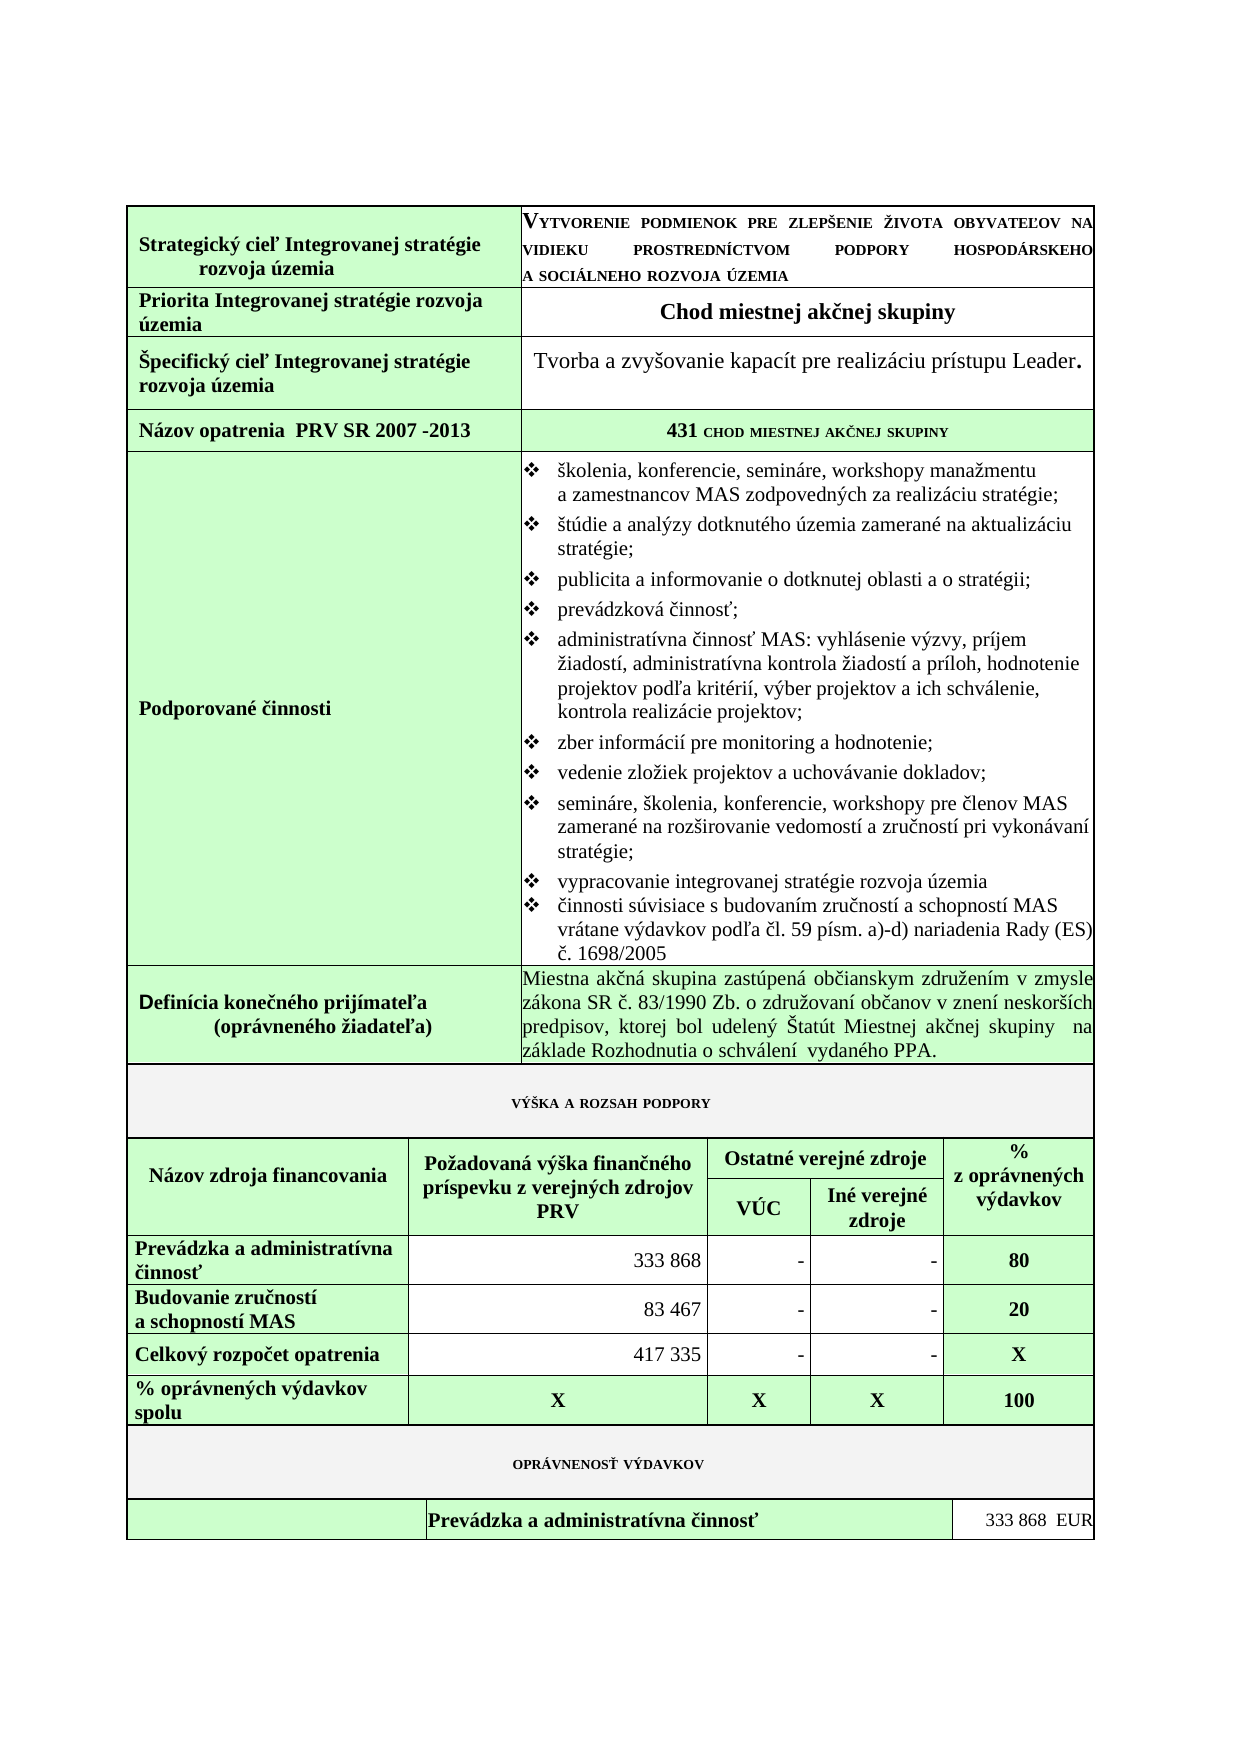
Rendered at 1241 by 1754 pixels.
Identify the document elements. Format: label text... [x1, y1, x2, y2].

table_cell Názov zdroja financovania [128, 1139, 408, 1235]
table_cell Tvorba a zvyšovanie kapacít pre realizáciu prístupu Leader. [522, 337, 1093, 409]
table_cell [128, 1500, 426, 1539]
table_cell 80 [944, 1236, 1093, 1284]
table_cell 100 [944, 1376, 1093, 1424]
table_cell výška a rozsah podpory [128, 1065, 1093, 1137]
table_cell % oprávnených výdavkov spolu [128, 1376, 408, 1424]
table_cell školenia, konferencie, semináre, workshopy manažmentu a zamestnancov MAS zodpovedných za realizáciu stratégie; štúdie a analýzy dotknutého územia zamerané na aktualizáciu stratégie; publicita a informovanie o dotknutej oblasti a o stratégii; prevádzková činnosť; administratívna činnosť MAS: vyhlásenie výzvy, príjem žiadostí, administratívna kontrola žiadostí a príloh, hodnotenie projektov podľa kritérií, výber projektov a ich schválenie, kontrola realizácie projektov; zber informácií pre monitoring a hodnotenie; vedenie zložiek projektov a uchovávanie dokladov; semináre, školenia, konferencie, workshopy pre členov MAS zamerané na rozširovanie vedomostí a zručností pri vykonávaní stratégie; vypracovanie integrovanej stratégie rozvoja územia činnosti súvisiace s budovaním zručností a schopností MAS vrátane výdavkov podľa čl. 59 písm. a)-d) nariadenia Rady (ES) č. 1698/2005 [522, 452, 1093, 965]
table_cell X [409, 1376, 707, 1424]
table_cell Miestna akčná skupina zastúpená občianskym združením v zmysle zákona SR č. 83/1990 Zb. o združovaní občanov v znení neskorších predpisov, ktorej bol udelený Štatút Miestnej akčnej skupiny na základe Rozhodnutia o schválení vydaného PPA. [522, 966, 1093, 1062]
table_cell Celkový rozpočet opatrenia [128, 1334, 408, 1374]
table_cell 431 chod miestnej akčnej skupiny [522, 410, 1093, 451]
table_cell - [811, 1334, 943, 1374]
table_cell - [708, 1236, 810, 1284]
table_cell Špecifický cieľ Integrovanej stratégie rozvoja územia [128, 337, 521, 409]
table_cell Podporované činnosti [128, 452, 521, 965]
table_cell VÚC [708, 1179, 810, 1235]
table_cell Iné verejné zdroje [811, 1179, 943, 1235]
table_cell Chod miestnej akčnej skupiny [522, 288, 1093, 336]
table_cell Názov opatrenia PRV SR 2007 -2013 [128, 410, 521, 451]
table_cell Prevádzka a administratívna činnosť [128, 1236, 408, 1284]
table_cell Definícia konečného prijímateľa (oprávneného žiadateľa) [128, 966, 521, 1062]
table_cell Prevádzka a administratívna činnosť [427, 1500, 952, 1539]
table_cell % z oprávnených výdavkov [944, 1139, 1093, 1235]
table_header Vytvorenie podmienok pre zlepšenie života obyvateľov na vidieku prostredníctvom podpory hospodárskeho a sociálneho rozvoja územia [522, 207, 1093, 287]
table_cell - [708, 1285, 810, 1333]
table_cell Priorita Integrovanej stratégie rozvoja územia [128, 288, 521, 336]
table_cell 333 868 EUR [953, 1500, 1093, 1539]
table_cell X [708, 1376, 810, 1424]
table_cell Budovanie zručností a schopností MAS [128, 1285, 408, 1333]
table_cell 417 335 [409, 1334, 707, 1374]
table_cell 20 [944, 1285, 1093, 1333]
table_cell Ostatné verejné zdroje [708, 1139, 943, 1178]
table_cell 83 467 [409, 1285, 707, 1333]
table_cell Požadovaná výška finančného príspevku z verejných zdrojov PRV [409, 1139, 707, 1235]
table_cell 333 868 [409, 1236, 707, 1284]
table_cell oprávnenosť výdavkov [128, 1426, 1093, 1498]
table_cell - [811, 1236, 943, 1284]
table_cell - [708, 1334, 810, 1374]
table_cell X [944, 1334, 1093, 1374]
table_cell - [811, 1285, 943, 1333]
table_header Strategický cieľ Integrovanej stratégie rozvoja územia [128, 207, 521, 287]
table_cell X [811, 1376, 943, 1424]
